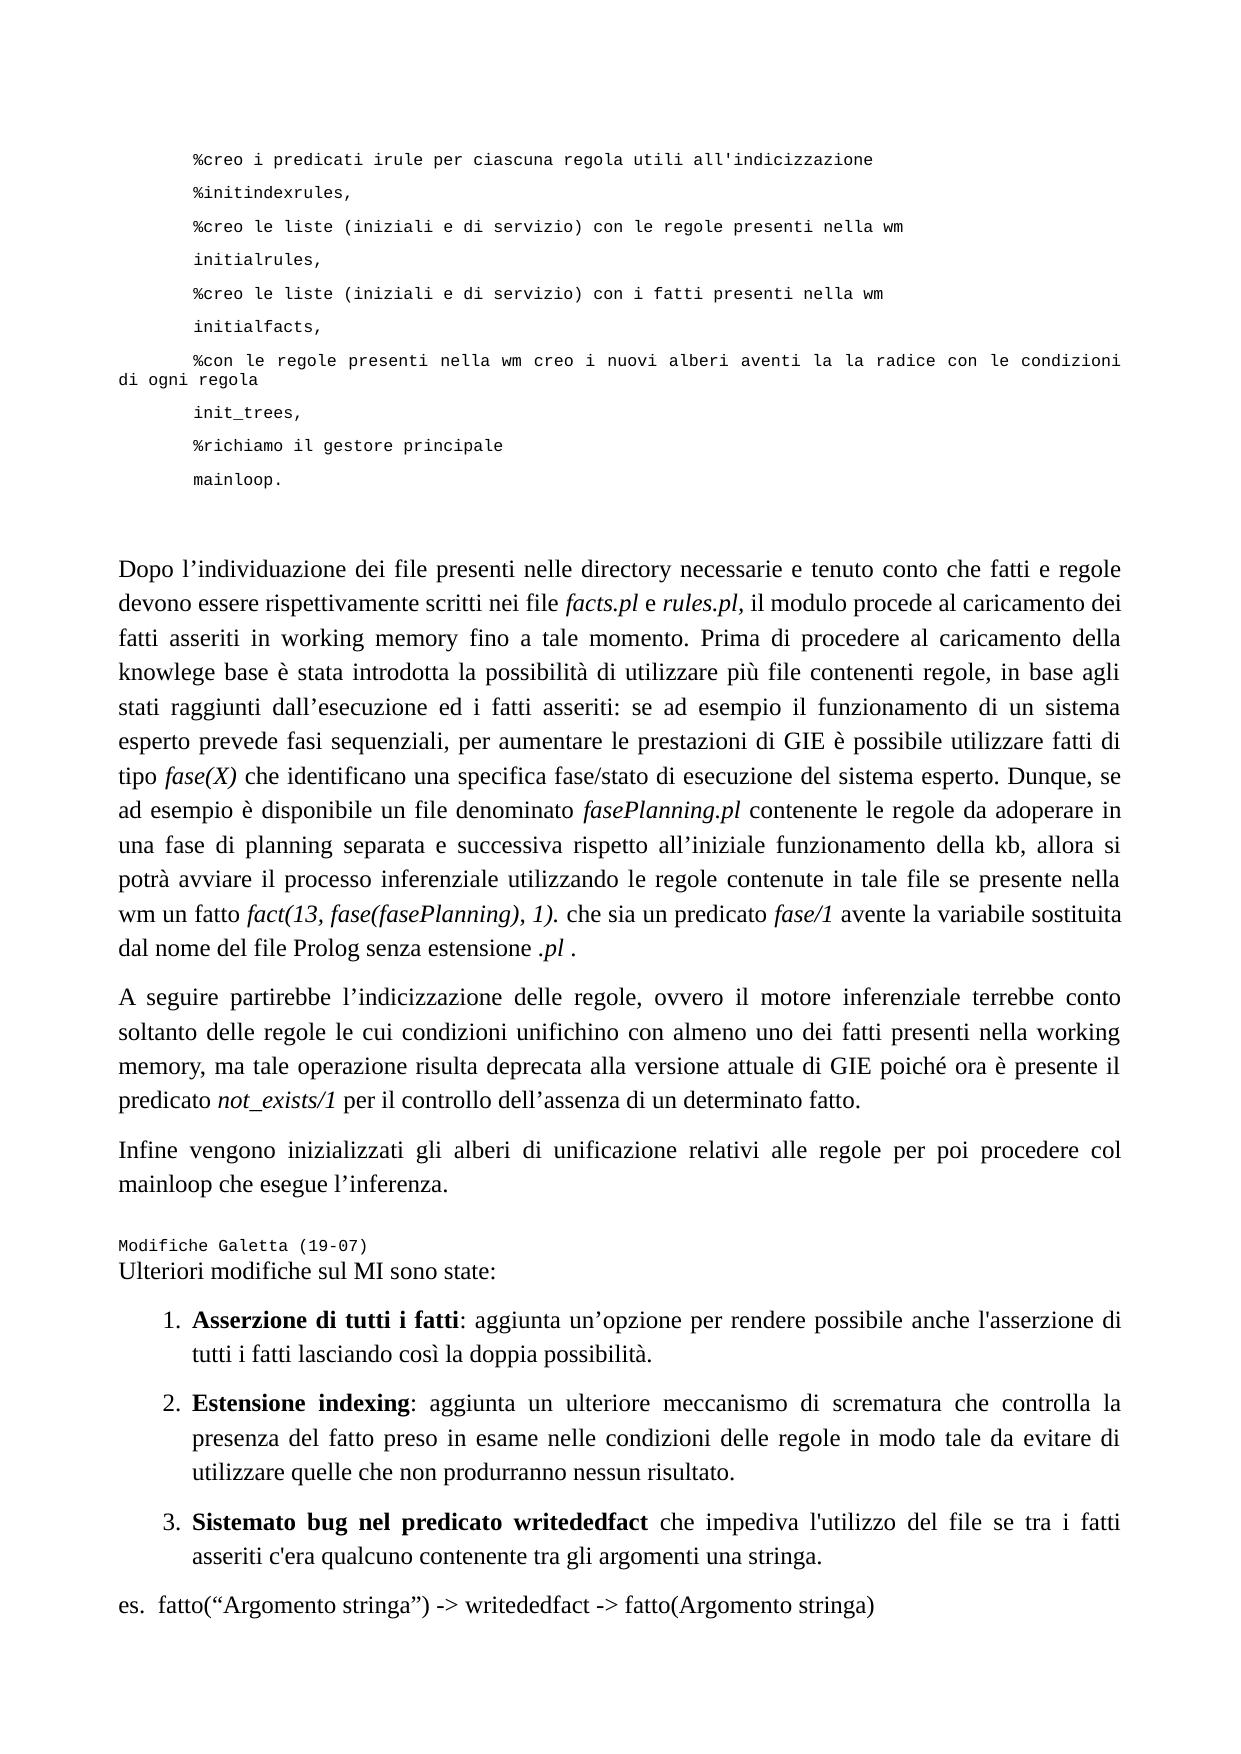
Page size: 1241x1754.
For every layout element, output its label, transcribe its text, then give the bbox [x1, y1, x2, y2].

list Estensione indexing: aggiunta un ulteriore meccanismo di scrematura che controlla la presenza del fatto preso in esame nelle condizioni delle regole in modo tale da evitare di utilizzare quelle che non produrranno nessun risultato. [162, 1388, 1122, 1486]
text init_trees, [118, 404, 1122, 423]
text Infine vengono inizializzati gli alberi di unificazione relativi alle regole per poi procedere col mainloop che esegue l’inferenza. [118, 1135, 1122, 1198]
list Sistemato bug nel predicato writededfact che impediva l'utilizzo del file se tra i fatti asseriti c'era qualcuno contenente tra gli argomenti una stringa. [162, 1507, 1122, 1570]
list Asserzione di tutti i fatti: aggiunta un’opzione per rendere possibile anche l'asserzione di tutti i fatti lasciando così la doppia possibilità. [162, 1305, 1122, 1368]
text %creo le liste (iniziali e di servizio) con le regole presenti nella wm [118, 218, 1122, 237]
text Ulteriori modifiche sul MI sono state: [118, 1256, 1122, 1285]
text mainloop. [118, 471, 1122, 490]
text initialfacts, [118, 319, 1122, 338]
text %richiamo il gestore principale [118, 438, 1122, 457]
text %creo le liste (iniziali e di servizio) con i fatti presenti nella wm [118, 285, 1122, 304]
text initialrules, [118, 252, 1122, 271]
text %creo i predicati irule per ciascuna regola utili all'indicizzazione [118, 152, 1122, 170]
text Dopo l’individuazione dei file presenti nelle directory necessarie e tenuto conto che fatti e regole devono essere rispettivamente scritti nei file facts.pl e rules.pl, il modulo procede al caricamento dei fatti asseriti in working memory fino a tale momento. Prima di procedere al caricamento della knowlege base è stata introdotta la possibilità di utilizzare più file contenenti regole, in base agli stati raggiunti dall’esecuzione ed i fatti asseriti: se ad esempio il funzionamento di un sistema esperto prevede fasi sequenziali, per aumentare le prestazioni di GIE è possibile utilizzare fatti di tipo fase(X) che identificano una specifica fase/stato di esecuzione del sistema esperto. Dunque, se ad esempio è disponibile un file denominato fasePlanning.pl contenente le regole da adoperare in una fase di planning separata e successiva rispetto all’iniziale funzionamento della kb, allora si potrà avviare il processo inferenziale utilizzando le regole contenute in tale file se presente nella wm un fatto fact(13, fase(fasePlanning), 1). che sia un predicato fase/1 avente la variabile sostituita dal nome del file Prolog senza estensione .pl . [118, 554, 1122, 962]
text %con le regole presenti nella wm creo i nuovi alberi aventi la la radice con le condizioni di ogni regola [118, 352, 1122, 390]
text A seguire partirebbe l’indicizzazione delle regole, ovvero il motore inferenziale terrebbe conto soltanto delle regole le cui condizioni unifichino con almeno uno dei fatti presenti nella working memory, ma tale operazione risulta deprecata alla versione attuale di GIE poiché ora è presente il predicato not_exists/1 per il controllo dell’assenza di un determinato fatto. [118, 982, 1122, 1114]
text %initindexrules, [118, 185, 1122, 204]
text es. fatto(“Argomento stringa”) -> writededfact -> fatto(Argomento stringa) [118, 1590, 1122, 1619]
text Modifiche Galetta (19-07) [118, 1237, 1122, 1256]
